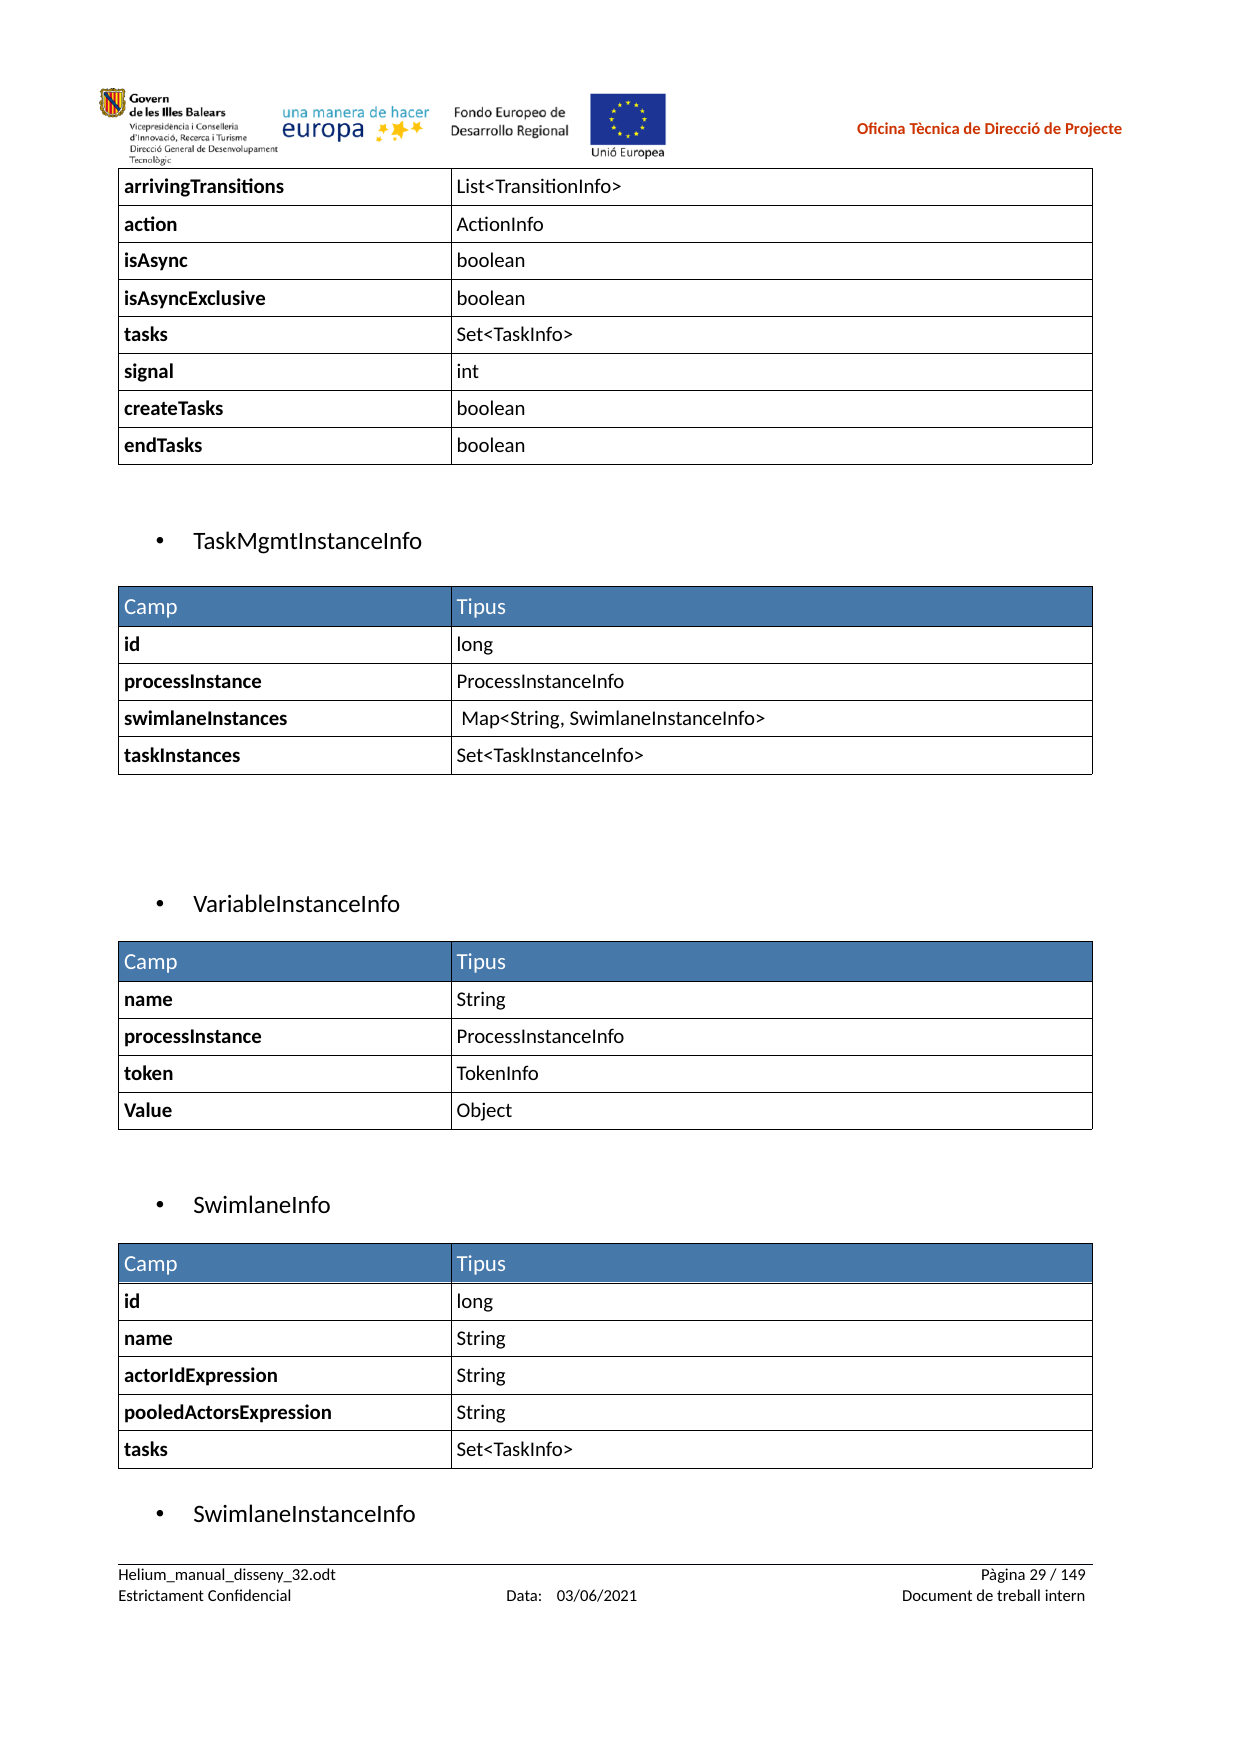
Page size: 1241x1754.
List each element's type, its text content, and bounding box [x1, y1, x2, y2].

table_header Camp [119, 587, 451, 626]
table_cell actorIdExpression [119, 1357, 451, 1393]
table_cell pooledActorsExpression [119, 1395, 451, 1430]
table_cell Set<TaskInfo> [452, 317, 1092, 353]
table_cell ActionInfo [452, 206, 1092, 242]
list TaskMgmtInstanceInfo [156, 525, 1122, 555]
table_cell taskInstances [119, 737, 451, 773]
table_cell processInstance [119, 664, 451, 699]
table_cell List<TransitionInfo> [452, 169, 1092, 205]
table_cell name [119, 1321, 451, 1356]
table_header Tipus [452, 587, 1092, 626]
table_header Camp [119, 942, 451, 981]
picture [99, 87, 668, 166]
table_cell Object [452, 1093, 1092, 1128]
table_cell boolean [452, 243, 1092, 279]
table_cell tasks [119, 1431, 451, 1467]
table_cell boolean [452, 428, 1092, 464]
table_cell String [452, 1321, 1092, 1356]
table_cell String [452, 1357, 1092, 1393]
table_cell id [119, 1284, 451, 1319]
table_cell boolean [452, 280, 1092, 316]
table_cell ProcessInstanceInfo [452, 664, 1092, 699]
table_cell signal [119, 354, 451, 390]
table_cell arrivingTransitions [119, 169, 451, 205]
table_cell processInstance [119, 1019, 451, 1054]
table_cell createTasks [119, 391, 451, 427]
table_cell Map<String, SwimlaneInstanceInfo> [452, 701, 1092, 736]
table_cell swimlaneInstances [119, 701, 451, 736]
table_cell TokenInfo [452, 1056, 1092, 1092]
list VariableInstanceInfo [156, 888, 1122, 918]
table_cell tasks [119, 317, 451, 353]
table_cell long [452, 1284, 1092, 1319]
table_header Tipus [452, 1244, 1092, 1282]
table_cell int [452, 354, 1092, 390]
list SwimlaneInstanceInfo [156, 1498, 1122, 1528]
table_cell id [119, 627, 451, 662]
table_cell ProcessInstanceInfo [452, 1019, 1092, 1054]
table_cell name [119, 982, 451, 1018]
table_cell String [452, 1395, 1092, 1430]
table_cell action [119, 206, 451, 242]
table_cell long [452, 627, 1092, 662]
table_header Tipus [452, 942, 1092, 981]
table_cell boolean [452, 391, 1092, 427]
table_header Camp [119, 1244, 451, 1282]
list SwimlaneInfo [156, 1190, 1122, 1220]
table_cell isAsync [119, 243, 451, 279]
table_cell token [119, 1056, 451, 1092]
table_cell String [452, 982, 1092, 1018]
table_cell isAsyncExclusive [119, 280, 451, 316]
table_cell Set<TaskInstanceInfo> [452, 737, 1092, 773]
table_cell endTasks [119, 428, 451, 464]
table_cell Value [119, 1093, 451, 1128]
table_cell Set<TaskInfo> [452, 1431, 1092, 1467]
